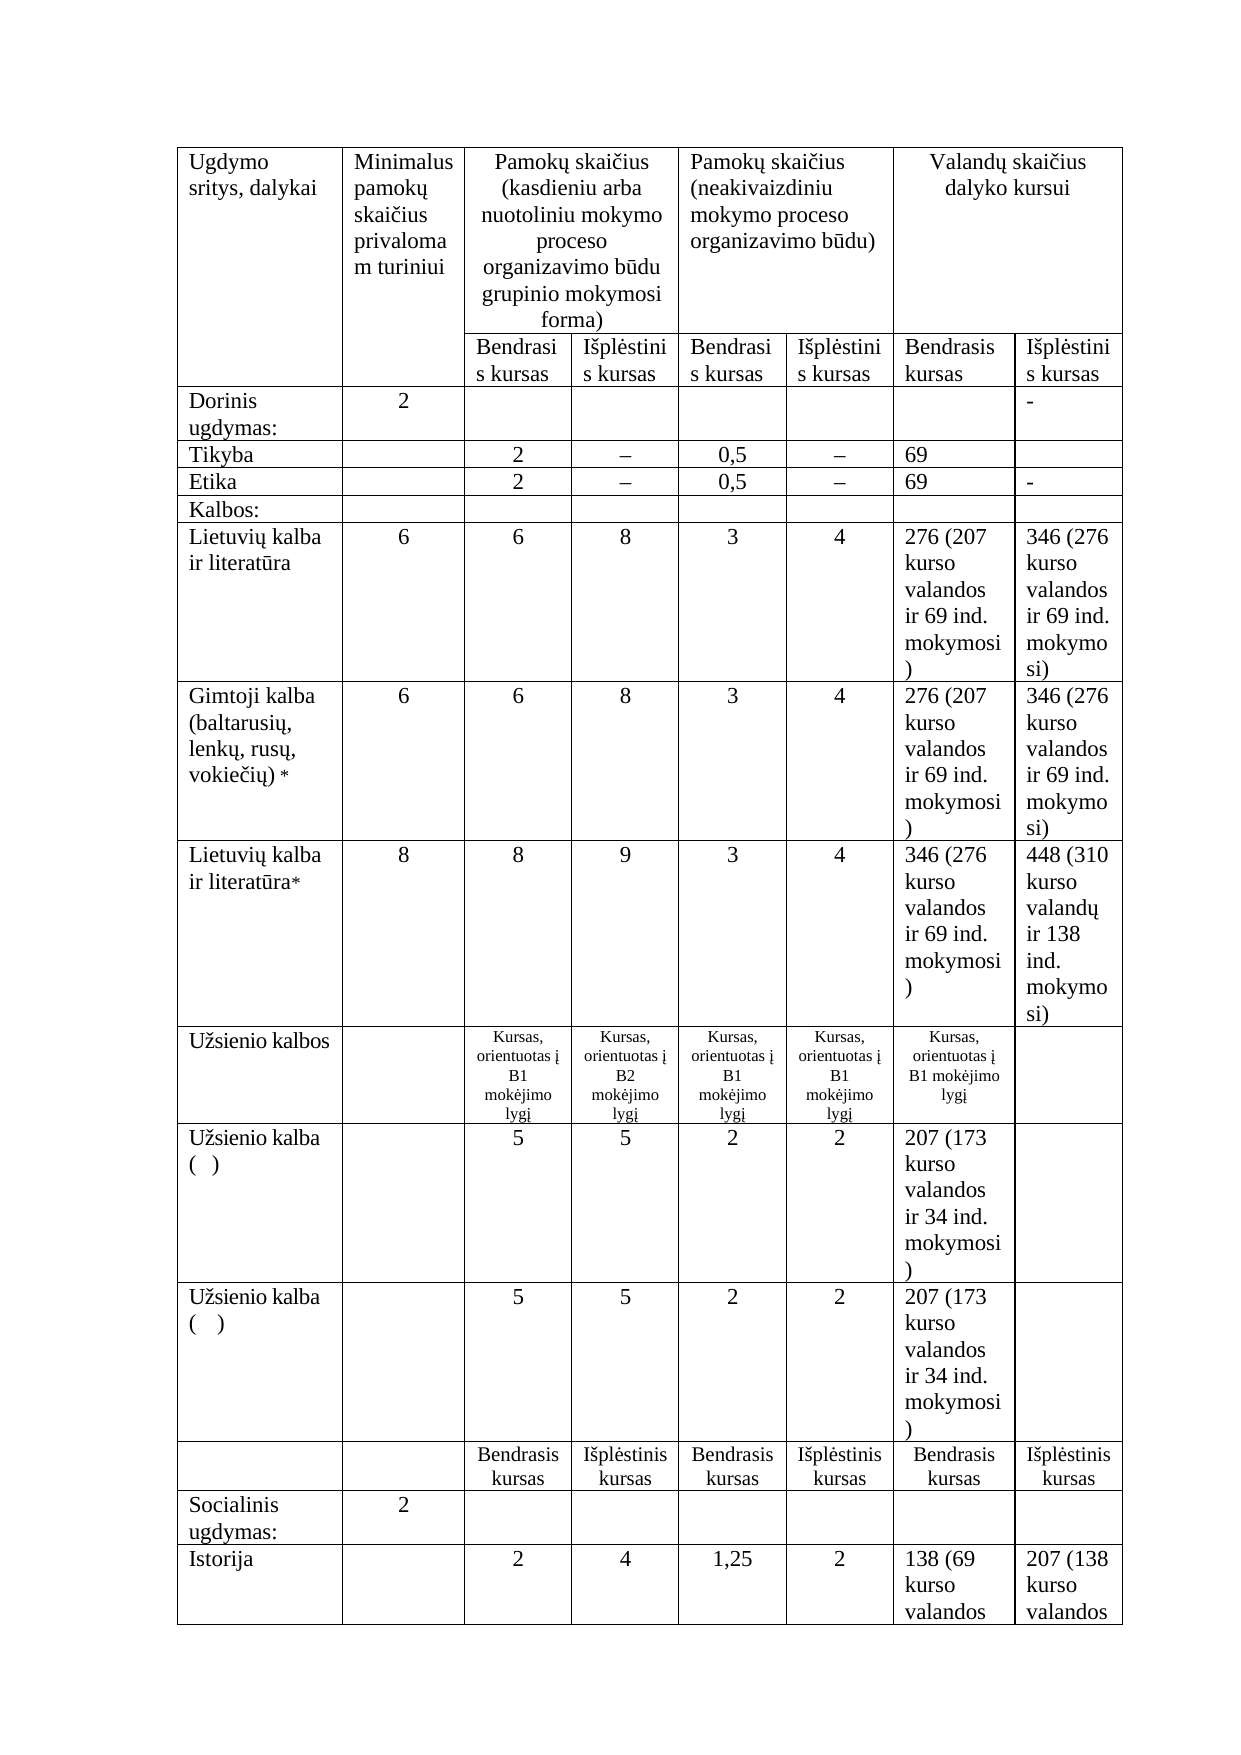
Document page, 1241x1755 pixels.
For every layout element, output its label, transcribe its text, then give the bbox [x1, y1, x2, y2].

table_cell [465, 1491, 571, 1544]
table_cell Etika [178, 468, 342, 495]
table_cell [343, 468, 464, 495]
table_cell Bendrasis kursas [679, 334, 786, 386]
table_cell [572, 387, 678, 440]
table_cell [894, 387, 1014, 440]
table_cell [679, 1491, 786, 1544]
table_cell [1016, 1027, 1122, 1123]
table_cell 4 [787, 523, 893, 681]
table_cell Bendrasis kursas [894, 334, 1014, 386]
table_cell [343, 496, 464, 522]
table_cell [1016, 1491, 1122, 1544]
table_cell 2 [465, 468, 571, 495]
table_cell [343, 1027, 464, 1123]
table_cell [894, 1491, 1014, 1544]
table_cell - [1016, 468, 1122, 495]
table_cell 6 [465, 682, 571, 840]
table_cell Lietuvių kalba ir literatūra* [178, 841, 342, 1026]
table_cell 3 [679, 841, 786, 1026]
table_cell Bendrasis kursas [465, 334, 571, 386]
table_cell 3 [679, 523, 786, 681]
table_cell 8 [572, 523, 678, 681]
table_cell [1016, 496, 1122, 522]
table_cell 69 [894, 441, 1014, 467]
table_cell Bendrasis kursas [465, 1442, 571, 1490]
table_cell [1016, 441, 1122, 467]
table_cell Socialinis ugdymas: [178, 1491, 342, 1544]
table_cell 138 (69 kurso valandos [894, 1545, 1014, 1624]
table_cell Kursas, orientuotas į B1 mokėjimo lygį [679, 1027, 786, 1123]
table_header Pamokų skaičius (neakivaizdiniu mokymo proceso organizavimo būdu) [679, 148, 893, 332]
table_cell Tikyba [178, 441, 342, 467]
table_header Pamokų skaičius (kasdieniu arba nuotoliniu mokymo proceso organizavimo būdu grupinio mokymosi forma) [465, 148, 678, 332]
table_cell [343, 1545, 464, 1624]
table_cell 346 (276 kurso valandos ir 69 ind. mokymosi) [894, 841, 1014, 1026]
table_cell 0,5 [679, 468, 786, 495]
table_cell 5 [465, 1283, 571, 1441]
table_cell 6 [465, 523, 571, 681]
table_cell [1016, 1124, 1122, 1282]
table_cell Dorinis ugdymas: [178, 387, 342, 440]
table_cell 8 [572, 682, 678, 840]
table_cell 207 (173 kurso valandos ir 34 ind. mokymosi) [894, 1283, 1014, 1441]
table_cell – [572, 468, 678, 495]
table_cell 2 [787, 1545, 893, 1624]
table_cell 69 [894, 468, 1014, 495]
table_cell 4 [572, 1545, 678, 1624]
table_cell 2 [465, 441, 571, 467]
table_cell [572, 1491, 678, 1544]
table_cell Išplėstinis kursas [787, 1442, 893, 1490]
table_cell Išplėstinis kursas [1016, 334, 1122, 386]
table_cell 8 [343, 841, 464, 1026]
table_cell 2 [787, 1283, 893, 1441]
table_cell 207 (138 kurso valandos [1016, 1545, 1122, 1624]
table_cell [465, 496, 571, 522]
table_cell [572, 496, 678, 522]
table_cell Išplėstinis kursas [572, 334, 678, 386]
table_cell 346 (276 kurso valandos ir 69 ind. mokymosi) [1016, 523, 1122, 681]
table_cell 5 [465, 1124, 571, 1282]
table_cell [343, 1283, 464, 1441]
table_header Minimalus pamokų skaičius privalomam turiniui [343, 148, 464, 386]
table_cell – [572, 441, 678, 467]
table_cell 2 [465, 1545, 571, 1624]
table_cell [894, 496, 1014, 522]
table_cell 6 [343, 523, 464, 681]
table_cell 8 [465, 841, 571, 1026]
table_cell [787, 387, 893, 440]
table_cell Kalbos: [178, 496, 342, 522]
table_cell - [1016, 387, 1122, 440]
table_cell 5 [572, 1283, 678, 1441]
table_cell 6 [343, 682, 464, 840]
table_cell [343, 441, 464, 467]
table_cell Lietuvių kalba ir literatūra [178, 523, 342, 681]
table_cell [1016, 1283, 1122, 1441]
table_cell 276 (207 kurso valandos ir 69 ind. mokymosi) [894, 523, 1014, 681]
table_cell Kursas, orientuotas į B1 mokėjimo lygį [894, 1027, 1014, 1123]
table_cell 4 [787, 682, 893, 840]
table_cell Išplėstinis kursas [1016, 1442, 1122, 1490]
table_cell Užsienio kalbos [178, 1027, 342, 1123]
table_cell 2 [679, 1124, 786, 1282]
table_cell – [787, 441, 893, 467]
table_cell Užsienio kalba ( ) [178, 1283, 342, 1441]
table_cell [679, 496, 786, 522]
table_cell 276 (207 kurso valandos ir 69 ind. mokymosi) [894, 682, 1014, 840]
table_cell Kursas, orientuotas į B2 mokėjimo lygį [572, 1027, 678, 1123]
table_cell 346 (276 kurso valandos ir 69 ind. mokymosi) [1016, 682, 1122, 840]
table_cell Išplėstinis kursas [572, 1442, 678, 1490]
table_cell Užsienio kalba ( ) [178, 1124, 342, 1282]
table_cell Bendrasis kursas [679, 1442, 786, 1490]
table_cell 0,5 [679, 441, 786, 467]
table_header Valandų skaičius dalyko kursui [894, 148, 1122, 332]
table_cell Gimtoji kalba (baltarusių, lenkų, rusų, vokiečių) * [178, 682, 342, 840]
table_cell – [787, 468, 893, 495]
table_cell [787, 496, 893, 522]
table_cell 2 [787, 1124, 893, 1282]
table_cell 207 (173 kurso valandos ir 34 ind. mokymosi) [894, 1124, 1014, 1282]
table_header Ugdymo sritys, dalykai [178, 148, 342, 386]
table_cell Išplėstinis kursas [787, 334, 893, 386]
table_cell 9 [572, 841, 678, 1026]
table_cell 3 [679, 682, 786, 840]
table_cell Istorija [178, 1545, 342, 1624]
table_cell Kursas, orientuotas į B1 mokėjimo lygį [787, 1027, 893, 1123]
table_cell [343, 1124, 464, 1282]
table_cell [178, 1442, 342, 1490]
table_cell 448 (310 kurso valandų ir 138 ind. mokymosi) [1016, 841, 1122, 1026]
table_cell [465, 387, 571, 440]
table_cell [679, 387, 786, 440]
table_cell 1,25 [679, 1545, 786, 1624]
table_cell [787, 1491, 893, 1544]
table_cell 5 [572, 1124, 678, 1282]
table_cell Bendrasis kursas [894, 1442, 1014, 1490]
table_cell Kursas, orientuotas į B1 mokėjimo lygį [465, 1027, 571, 1123]
table_cell 4 [787, 841, 893, 1026]
table_cell 2 [343, 387, 464, 440]
table_cell [343, 1442, 464, 1490]
table_cell 2 [679, 1283, 786, 1441]
table_cell 2 [343, 1491, 464, 1544]
